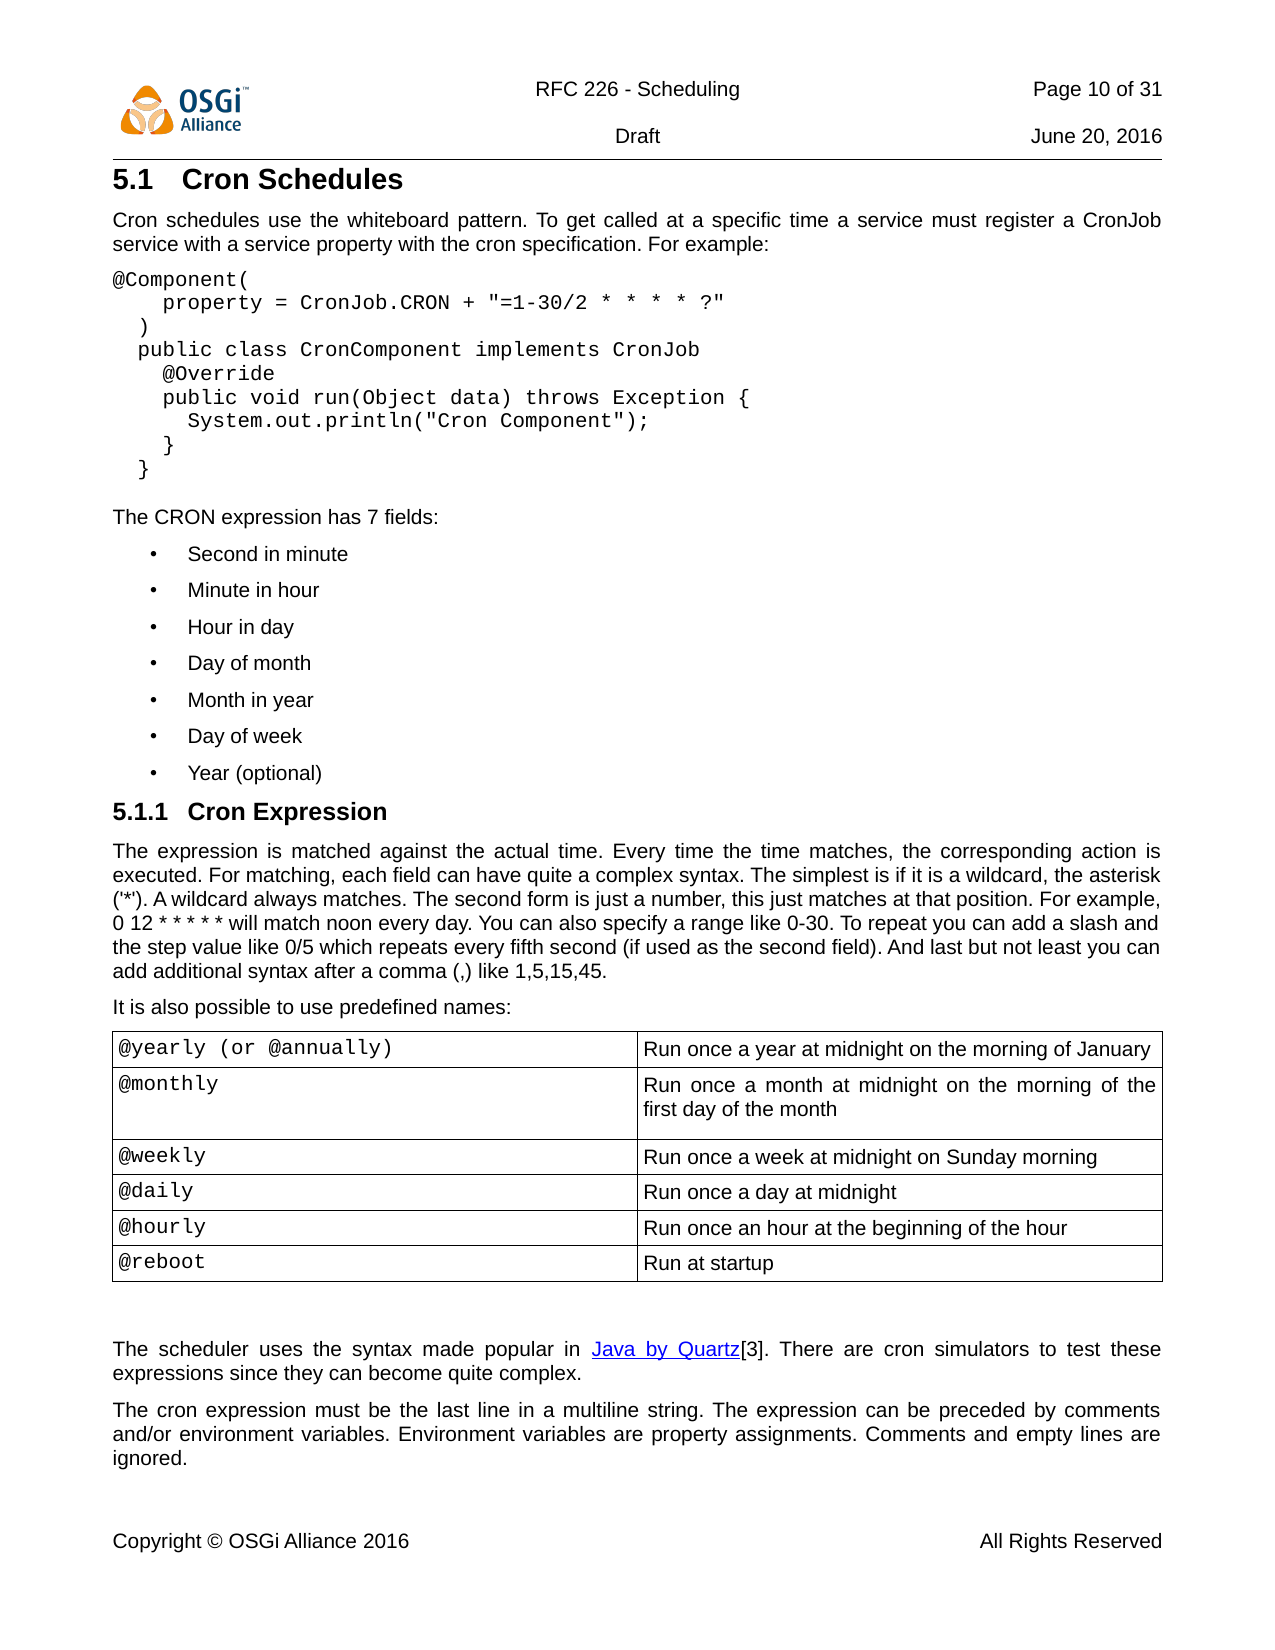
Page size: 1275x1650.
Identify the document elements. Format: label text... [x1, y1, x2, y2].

text public class CronComponent implements CronJob [112, 339, 1162, 363]
table_cell @daily [113, 1175, 637, 1210]
text The CRON expression has 7 fields: [112, 505, 1162, 529]
table_cell Run once a week at midnight on Sunday morning [638, 1140, 1162, 1174]
text } [112, 434, 1162, 458]
text } [112, 458, 1162, 481]
subtitle Cron Expression [112, 797, 1162, 826]
list Month in year [150, 688, 1162, 712]
picture [113, 78, 257, 142]
list Minute in hour [150, 578, 1162, 602]
table_cell @reboot [113, 1246, 637, 1281]
table_cell Run once a day at midnight [638, 1175, 1162, 1210]
list Year (optional) [150, 761, 1162, 785]
table_cell Run once an hour at the beginning of the hour [638, 1211, 1162, 1245]
table_header @yearly (or @annually) [113, 1032, 637, 1067]
list Second in minute [150, 541, 1162, 566]
text @Component( [112, 268, 1162, 292]
table_cell @weekly [113, 1140, 637, 1174]
text System.out.println("Cron Component"); [112, 410, 1162, 434]
table_cell @monthly [113, 1068, 637, 1139]
text @Override [112, 363, 1162, 387]
text ) [112, 316, 1162, 339]
text It is also possible to use predefined names: [112, 995, 1162, 1019]
list Hour in day [150, 614, 1162, 639]
text Cron schedules use the whiteboard pattern. To get called at a specific time a service must register a CronJob service with a service property with the cron specification. For example: [112, 208, 1162, 256]
subtitle Cron Schedules [112, 160, 1162, 196]
text The scheduler uses the syntax made popular in Java by Quartz[3].. There are cron simulators to test these expressions since they can become quite complex. [112, 1337, 1162, 1385]
text The expression is matched against the actual time. Every time the time matches, the corresponding action is executed. For matching, each field can have quite a complex syntax. The simplest is if it is a wildcard, the asterisk ('*'). A wildcard always matches. The second form is just a number, this just matches at that position. For example, 0 12 * * * * * will match noon every day. You can also specify a range like 0-30. To repeat you can add a slash and the step value like 0/5 which repeats every fifth second (if used as the second field). And last but not least you can add additional syntax after a comma (,) like 1,5,15,45. [112, 839, 1162, 982]
table_cell Run at startup [638, 1246, 1162, 1281]
table_cell @hourly [113, 1211, 637, 1245]
table_cell Run once a month at midnight on the morning of the first day of the month [638, 1068, 1162, 1139]
list Day of month [150, 651, 1162, 675]
text property = CronJob.CRON + "=1-30/2 * * * * ?" [112, 292, 1162, 316]
table_header Run once a year at midnight on the morning of January [638, 1032, 1162, 1067]
list Day of week [150, 724, 1162, 748]
text The cron expression must be the last line in a multiline string. The expression can be preceded by comments and/or environment variables. Environment variables are property assignments. Comments and empty lines are ignored. [112, 1398, 1162, 1469]
text public void run(Object data) throws Exception { [112, 387, 1162, 410]
